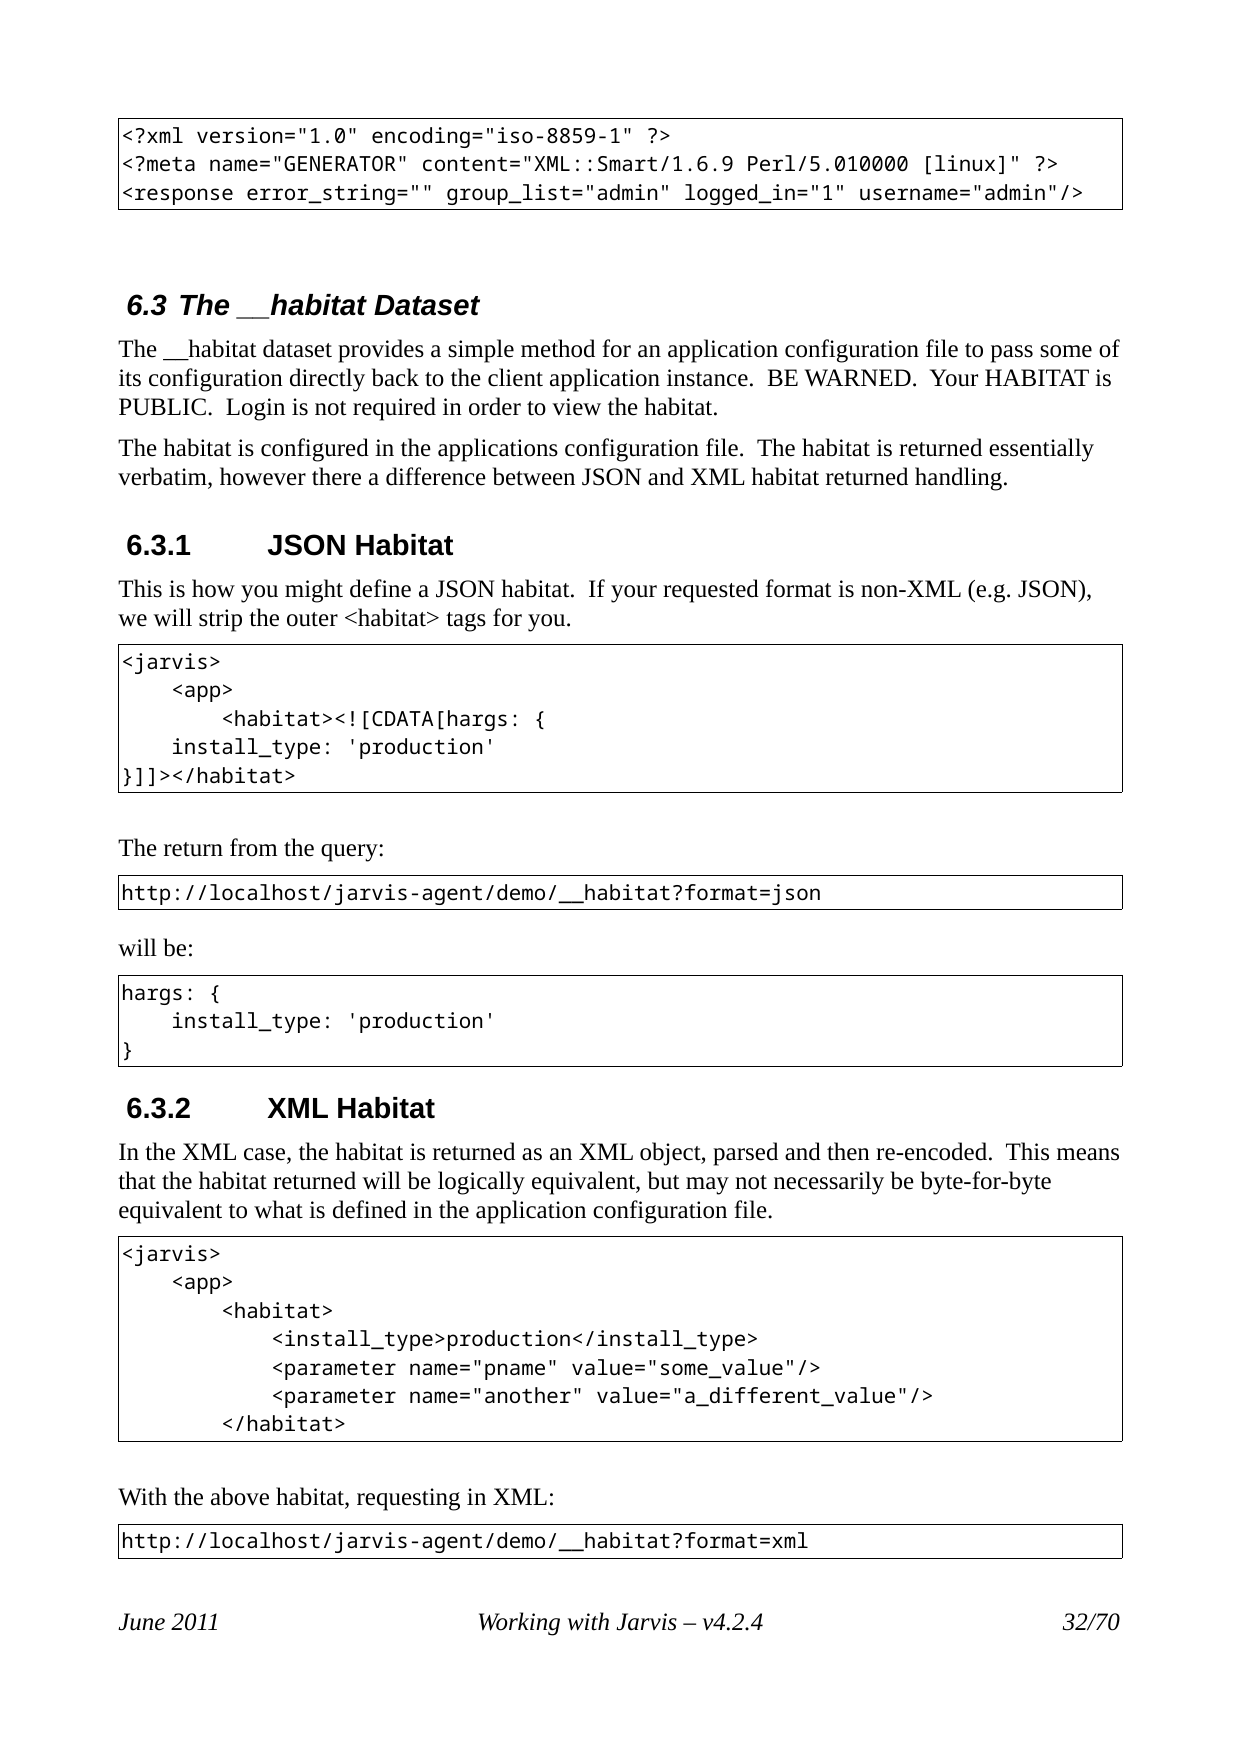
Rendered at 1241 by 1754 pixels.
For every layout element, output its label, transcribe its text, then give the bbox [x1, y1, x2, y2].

text <response error_string="" group_list="admin" logged_in="1" username="admin"/> [119, 175, 1122, 209]
text hargs: { [119, 976, 1122, 1003]
text <?meta name="GENERATOR" content="XML::Smart/1.6.9 Perl/5.010000 [linux]" ?> [119, 147, 1122, 175]
text <parameter name="another" value="a_different_value"/> [119, 1378, 1122, 1407]
text }]]></habitat> [119, 758, 1122, 792]
text <app> [119, 672, 1122, 701]
text This is how you might define a JSON habitat. If your requested format is non-XML (e.g. JSON), we will strip the outer <habitat> tags for you. [118, 574, 1122, 632]
text <jarvis> [119, 1237, 1122, 1264]
subtitle XML Habitat [118, 1091, 1122, 1125]
text The habitat is configured in the applications configuration file. The habitat is returned essentially verbatim, however there a difference between JSON and XML habitat returned handling. [118, 433, 1122, 491]
text } [119, 1032, 1122, 1066]
text install_type: 'production' [119, 729, 1122, 758]
text With the above habitat, requesting in XML: [118, 1482, 1122, 1511]
text http://localhost/jarvis-agent/demo/__habitat?format=xml [119, 1525, 1122, 1558]
text The return from the query: [118, 833, 1122, 862]
text In the XML case, the habitat is returned as an XML object, parsed and then re-encoded. This means that the habitat returned will be logically equivalent, but may not necessarily be byte-for-byte equivalent to what is defined in the application configuration file. [118, 1137, 1122, 1223]
text http://localhost/jarvis-agent/demo/__habitat?format=json [119, 876, 1122, 909]
text <jarvis> [119, 645, 1122, 672]
text <?xml version="1.0" encoding="iso-8859-1" ?> [119, 119, 1122, 147]
text The __habitat dataset provides a simple method for an application configuration file to pass some of its configuration directly back to the client application instance. BE WARNED. Your HABITAT is PUBLIC. Login is not required in order to view the habitat. [118, 334, 1122, 421]
text <parameter name="pname" value="some_value"/> [119, 1350, 1122, 1378]
text <habitat><![CDATA[hargs: { [119, 701, 1122, 729]
text install_type: 'production' [119, 1003, 1122, 1032]
text </habitat> [119, 1407, 1122, 1441]
text will be: [118, 933, 1122, 962]
text <app> [119, 1264, 1122, 1293]
text <habitat> [119, 1293, 1122, 1321]
text <install_type>production</install_type> [119, 1321, 1122, 1350]
subtitle JSON Habitat [118, 528, 1122, 562]
subtitle The __habitat Dataset [118, 288, 1122, 322]
